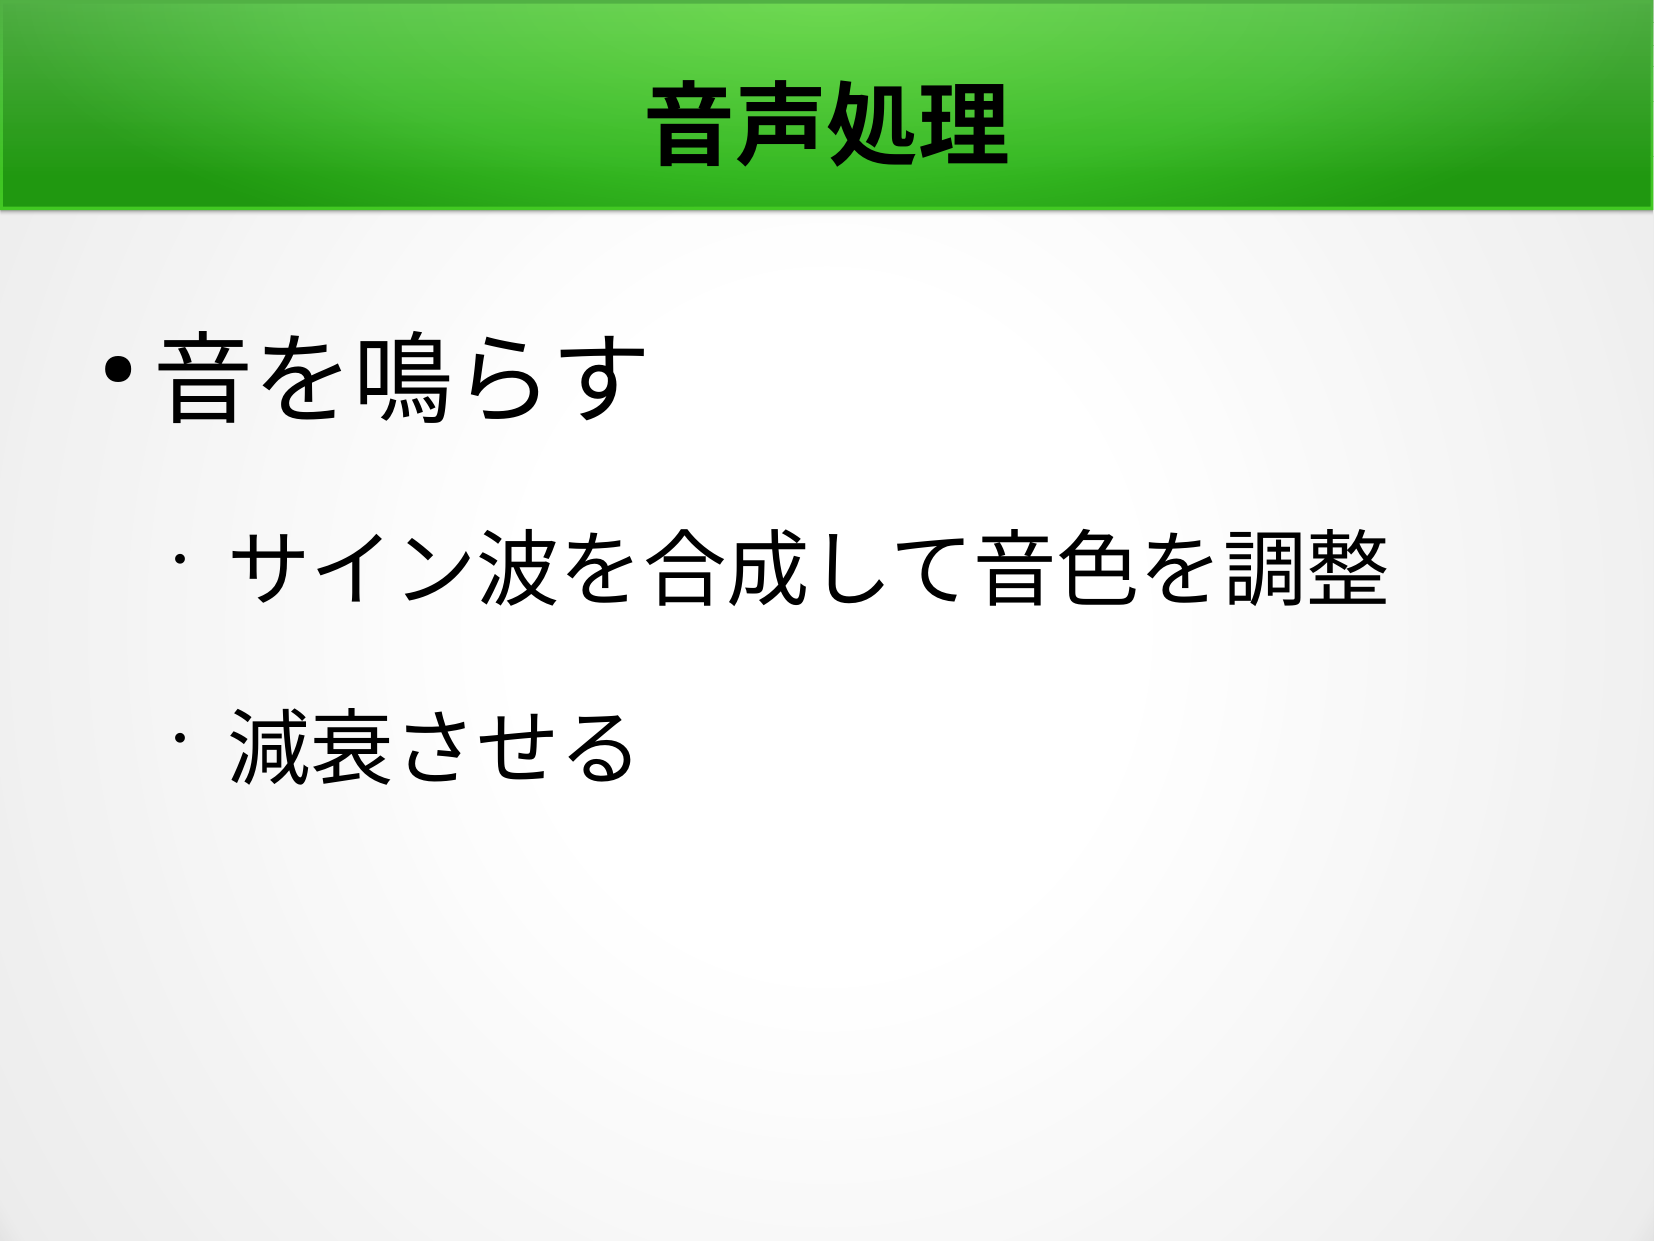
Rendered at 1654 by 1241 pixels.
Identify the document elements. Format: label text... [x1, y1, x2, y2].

list 音を鳴らす サイン波を合成して音色を調整 減衰させる [82, 299, 1571, 1019]
title 音声処理 [82, 47, 1571, 189]
